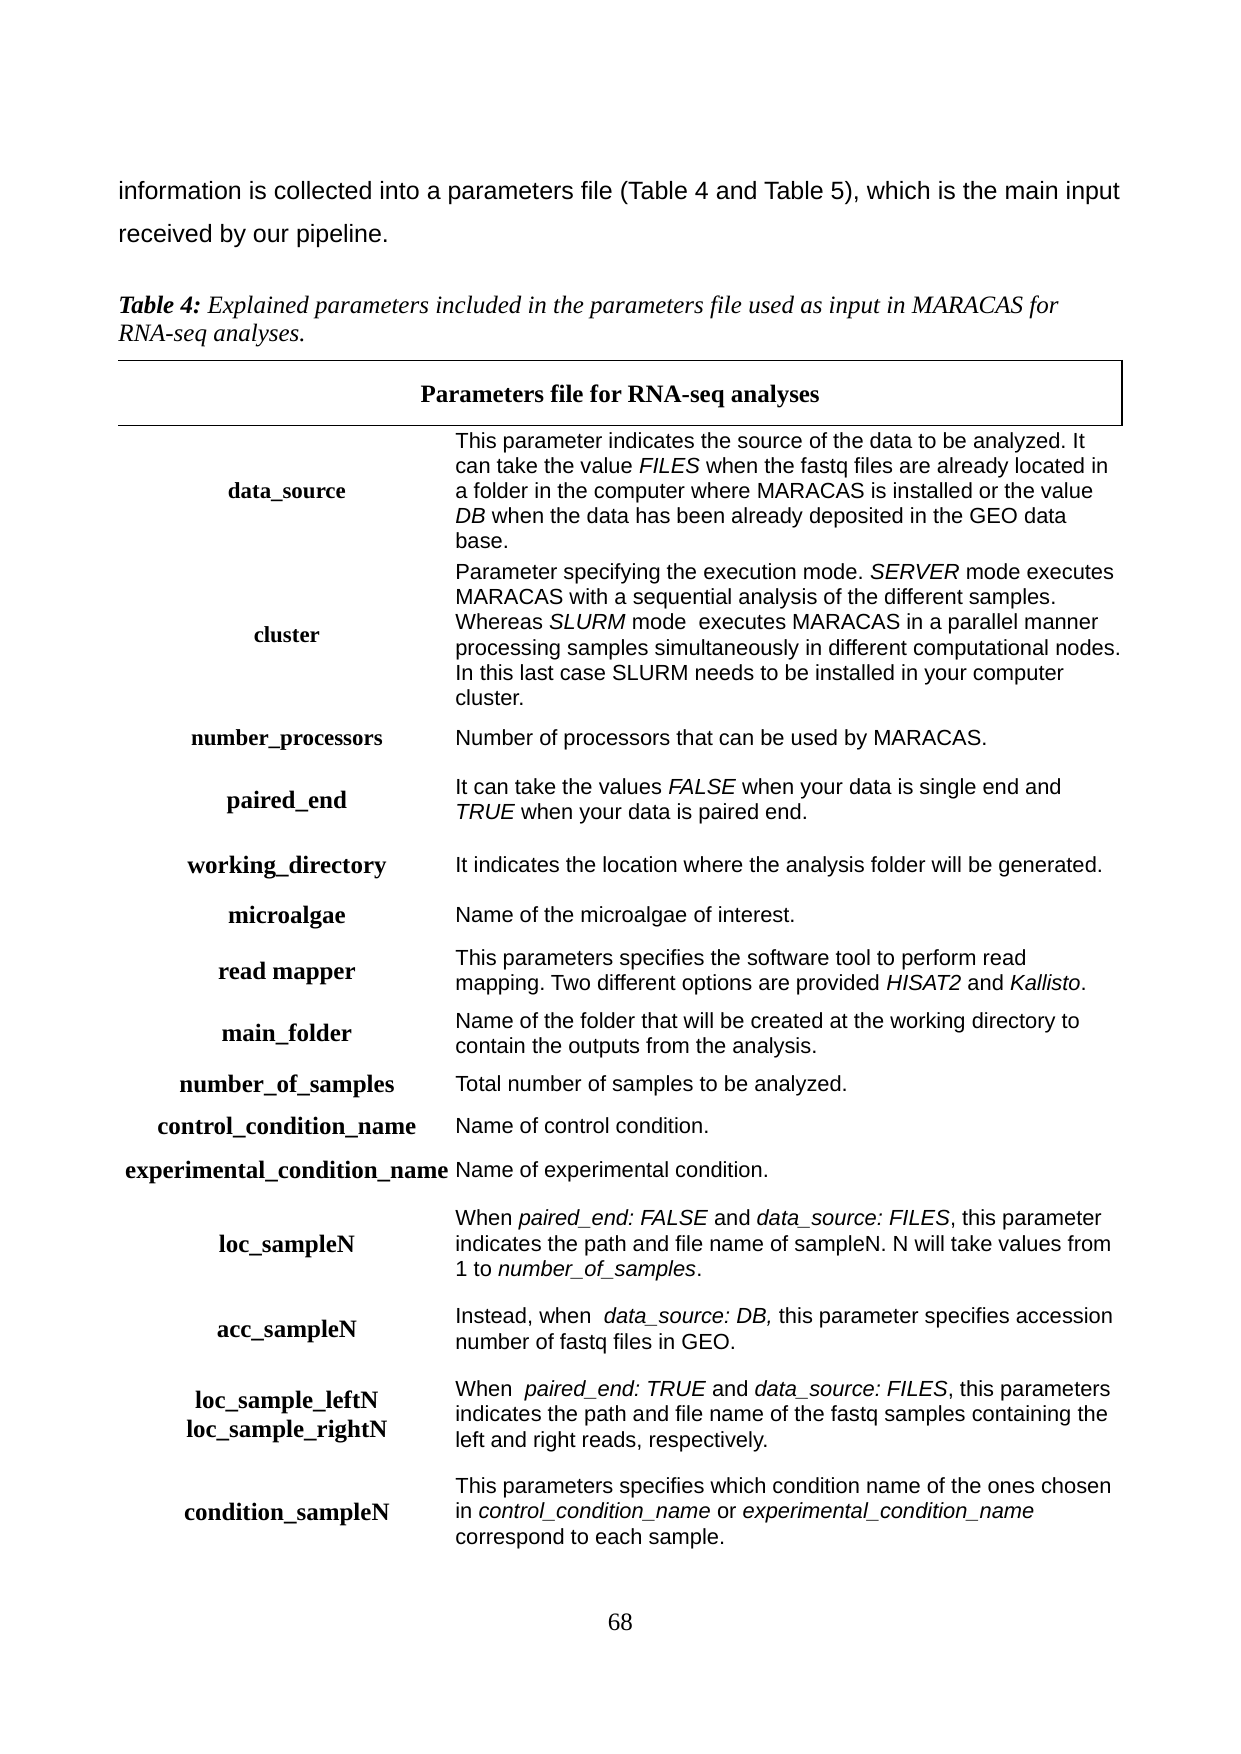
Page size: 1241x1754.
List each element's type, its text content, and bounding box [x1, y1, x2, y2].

table_cell cluster [118, 555, 455, 714]
table_cell main_folder [118, 1003, 455, 1063]
table_cell This parameters specifies the software tool to perform read mapping. Two different options are provided HISAT2 and Kallisto. [455, 938, 1122, 1003]
table_cell When paired_end: TRUE and data_source: FILES, this parameters indicates the path and file name of the fastq samples containing the left and right reads, respectively. [455, 1364, 1122, 1464]
table_cell It can take the values FALSE when your data is single end and TRUE when your data is paired end. [455, 761, 1122, 837]
table_cell loc_sampleN [118, 1193, 455, 1293]
table_cell working_directory [118, 838, 455, 891]
table_cell Total number of samples to be analyzed. [455, 1063, 1122, 1104]
table_cell loc_sample_leftN loc_sample_rightN [118, 1364, 455, 1464]
table_cell experimental_condition_name [118, 1146, 455, 1193]
table_cell number_processors [118, 714, 455, 761]
table_cell Number of processors that can be used by MARACAS. [455, 714, 1122, 761]
table_cell It indicates the location where the analysis folder will be generated. [455, 838, 1122, 891]
table_cell This parameter indicates the source of the data to be analyzed. It can take the value FILES when the fastq files are already located in a folder in the computer where MARACAS is installed or the value DB when the data has been already deposited in the GEO data base. [455, 426, 1122, 555]
table_cell control_condition_name [118, 1105, 455, 1146]
table_cell Name of the microalgae of interest. [455, 891, 1122, 938]
table_cell When paired_end: FALSE and data_source: FILES, this parameter indicates the path and file name of sampleN. N will take values from 1 to number_of_samples. [455, 1193, 1122, 1293]
table_cell data_source [118, 426, 455, 555]
table_header Parameters file for RNA-seq analyses [118, 361, 1121, 425]
table_cell acc_sampleN [118, 1293, 455, 1364]
table_cell Name of the folder that will be created at the working directory to contain the outputs from the analysis. [455, 1003, 1122, 1063]
table_cell read mapper [118, 938, 455, 1003]
table_cell Name of control condition. [455, 1105, 1122, 1146]
table_cell This parameters specifies which condition name of the ones chosen in control_condition_name or experimental_condition_name correspond to each sample. [455, 1464, 1122, 1558]
table_cell Instead, when data_source: DB, this parameter specifies accession number of fastq files in GEO. [455, 1293, 1122, 1364]
table_cell paired_end [118, 761, 455, 837]
text Table 4: Explained parameters included in the parameters file used as input in MARACAS for RNA-seq analyses. [118, 290, 1122, 347]
table_cell condition_sampleN [118, 1464, 455, 1558]
text information is collected into a parameters file (Table 4 and Table 5), which is the main input received by our pipeline. [118, 176, 1122, 248]
table_cell number_of_samples [118, 1063, 455, 1104]
table_cell microalgae [118, 891, 455, 938]
table_cell Name of experimental condition. [455, 1146, 1122, 1193]
table_cell Parameter specifying the execution mode. SERVER mode executes MARACAS with a sequential analysis of the different samples. Whereas SLURM mode executes MARACAS in a parallel manner processing samples simultaneously in different computational nodes. In this last case SLURM needs to be installed in your computer cluster. [455, 555, 1122, 714]
